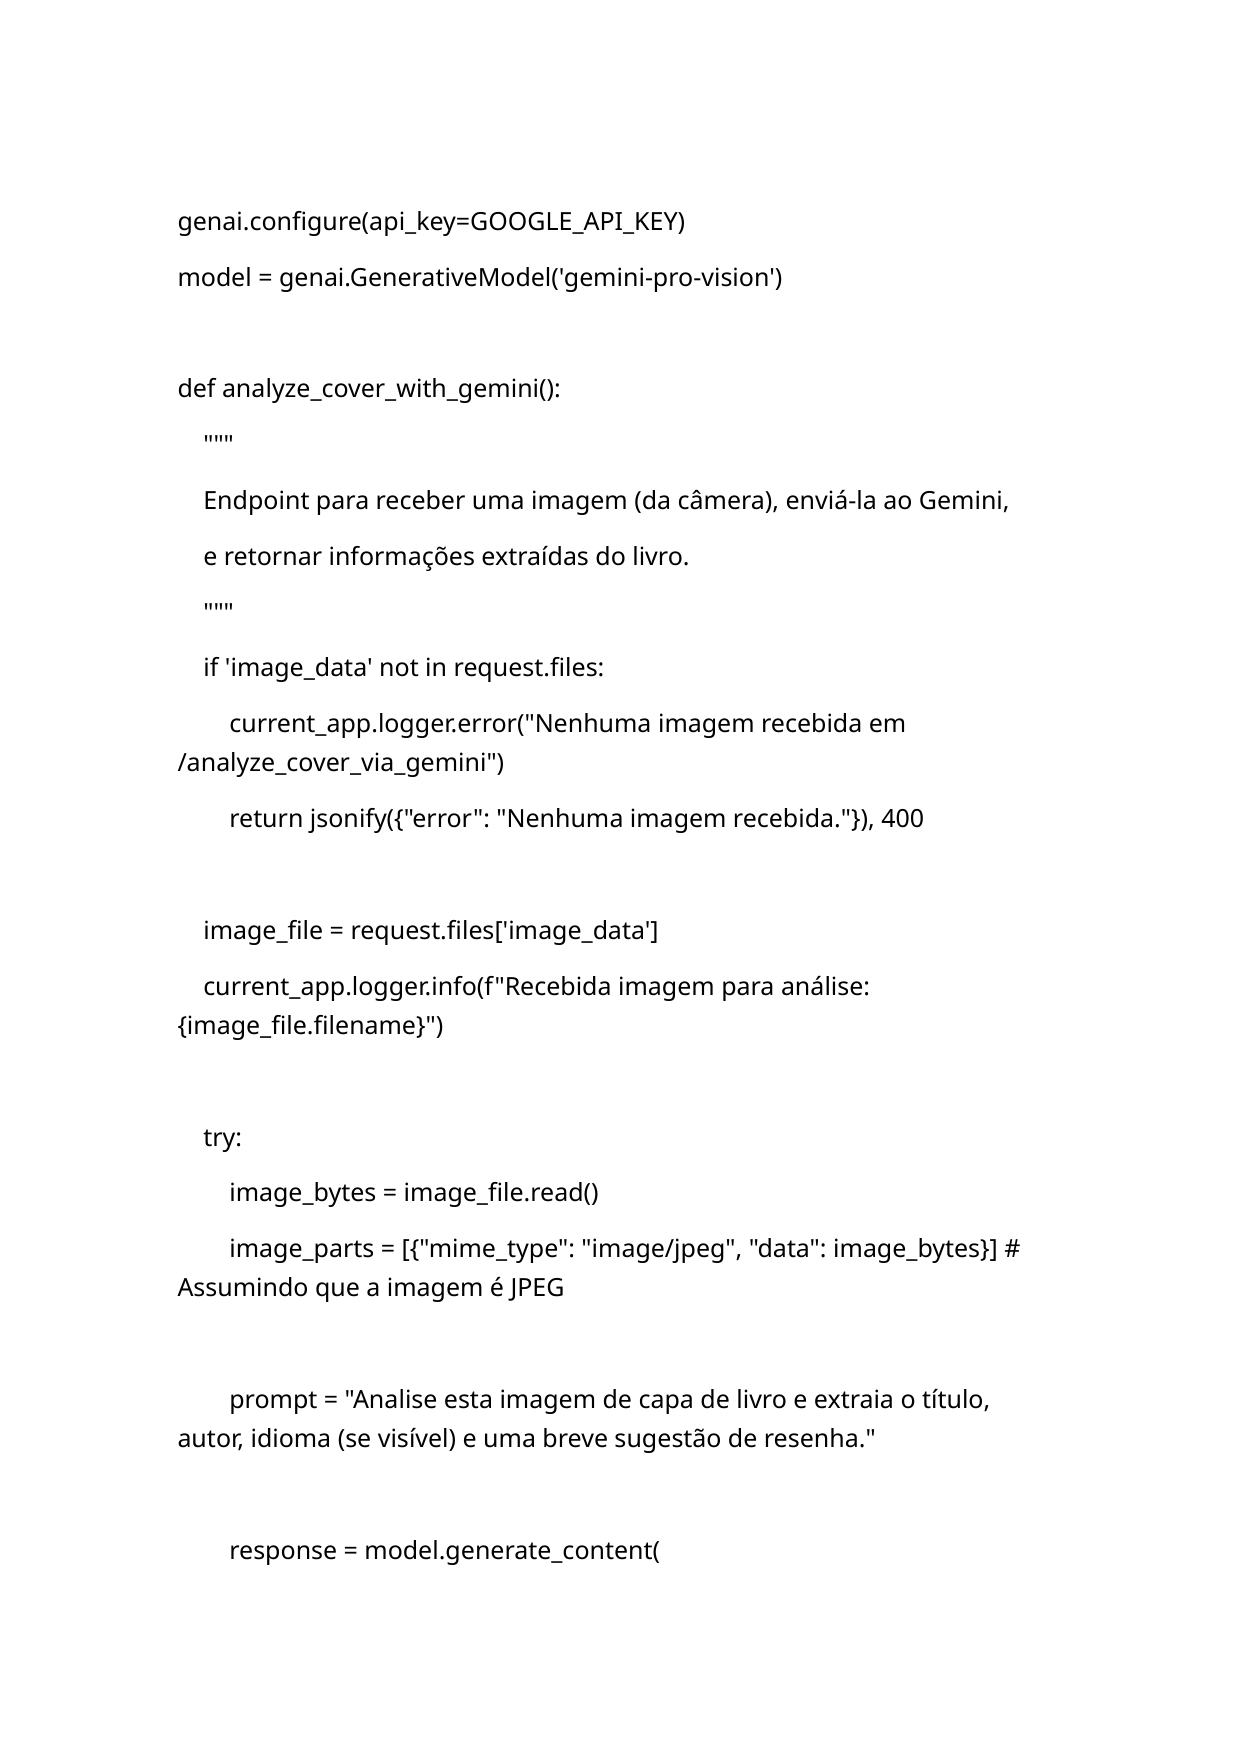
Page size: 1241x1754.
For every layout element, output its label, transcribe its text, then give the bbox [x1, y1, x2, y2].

text Endpoint para receber uma imagem (da câmera), enviá-la ao Gemini, [177, 483, 1063, 517]
text current_app.logger.info(f"Recebida imagem para análise: {image_file.filename}") [177, 968, 1063, 1042]
text try: [177, 1119, 1063, 1153]
text model = genai.GenerativeModel('gemini-pro-vision') [177, 259, 1063, 293]
text current_app.logger.error("Nenhuma imagem recebida em /analyze_cover_via_gemini") [177, 706, 1063, 779]
text return jsonify({"error": "Nenhuma imagem recebida."}), 400 [177, 801, 1063, 835]
text """ [177, 594, 1063, 628]
text genai.configure(api_key=GOOGLE_API_KEY) [177, 203, 1063, 237]
text e retornar informações extraídas do livro. [177, 538, 1063, 572]
text image_bytes = image_file.read() [177, 1175, 1063, 1209]
text image_file = request.files['image_data'] [177, 913, 1063, 947]
text if 'image_data' not in request.files: [177, 650, 1063, 684]
text prompt = "Analise esta imagem de capa de livro e extraia o título, autor, idioma (se visível) e uma breve sugestão de resenha." [177, 1382, 1063, 1455]
text def analyze_cover_with_gemini(): [177, 371, 1063, 405]
text image_parts = [{"mime_type": "image/jpeg", "data": image_bytes}] # Assumindo que a imagem é JPEG [177, 1231, 1063, 1304]
text """ [177, 427, 1063, 461]
text response = model.generate_content( [177, 1533, 1063, 1567]
